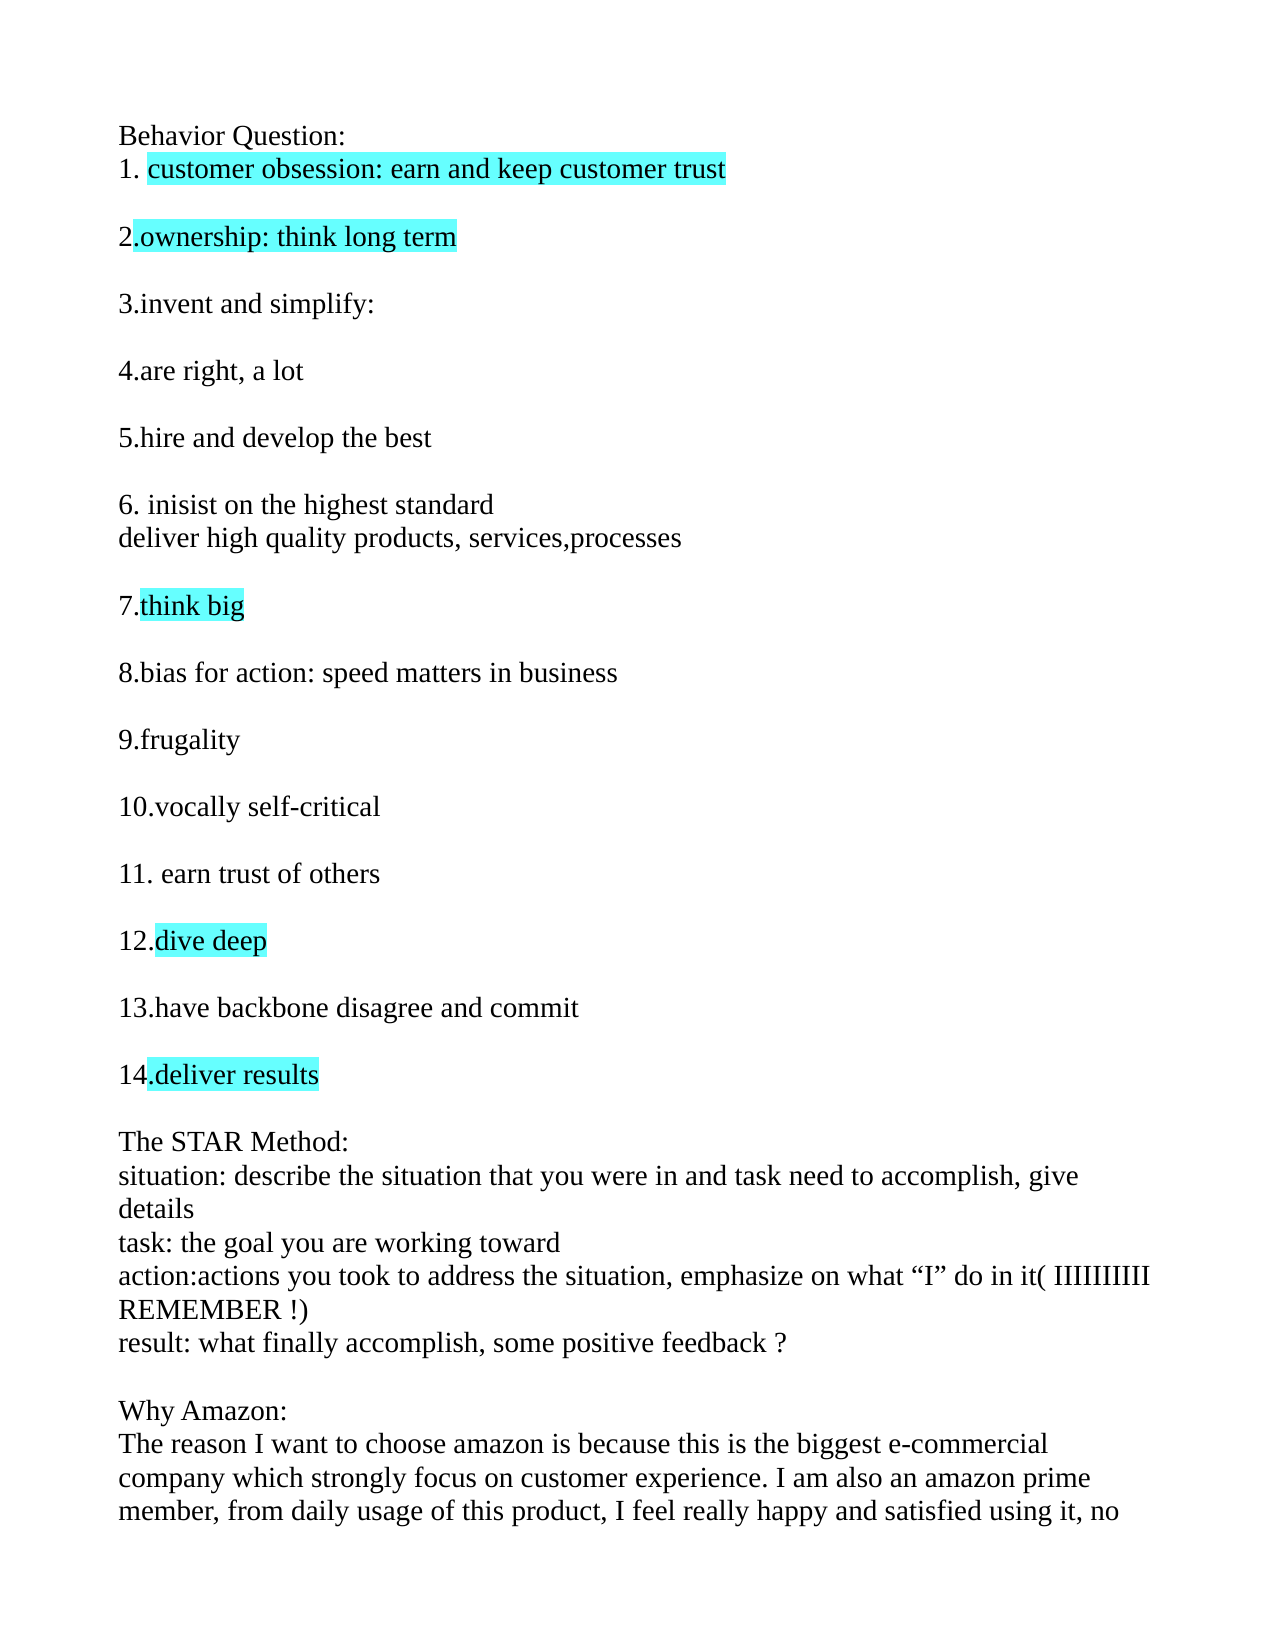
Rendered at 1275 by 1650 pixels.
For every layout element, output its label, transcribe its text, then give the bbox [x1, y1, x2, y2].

text 8.bias for action: speed matters in business [118, 655, 1157, 688]
text 9.frugality [118, 722, 1157, 755]
text action:actions you took to address the situation, emphasize on what “I” do in it( IIIIIIIIII REMEMBER !) [118, 1258, 1157, 1326]
text Behavior Question: [118, 118, 1157, 152]
text 1. customer obsession: earn and keep customer trust [118, 152, 1157, 185]
text The reason I want to choose amazon is because this is the biggest e-commercial company which strongly focus on customer experience. I am also an amazon prime member, from daily usage of this product, I feel really happy and satisfied using it, no [118, 1426, 1157, 1527]
text 2.ownership: think long term [118, 219, 1157, 252]
text 14.deliver results [118, 1057, 1157, 1091]
text deliver high quality products, services,processes [118, 521, 1157, 554]
text result: what finally accomplish, some positive feedback ? [118, 1326, 1157, 1359]
text 10.vocally self-critical [118, 789, 1157, 822]
text Why Amazon: [118, 1393, 1157, 1426]
text 11. earn trust of others [118, 856, 1157, 889]
text The STAR Method: [118, 1124, 1157, 1158]
text 5.hire and develop the best [118, 420, 1157, 453]
text 12.dive deep [118, 923, 1157, 957]
text 3.invent and simplify: [118, 286, 1157, 319]
text task: the goal you are working toward [118, 1225, 1157, 1258]
text 13.have backbone disagree and commit [118, 990, 1157, 1024]
text 4.are right, a lot [118, 353, 1157, 386]
text situation: describe the situation that you were in and task need to accomplish, give details [118, 1158, 1157, 1225]
text 6. inisist on the highest standard [118, 487, 1157, 521]
text 7.think big [118, 588, 1157, 621]
